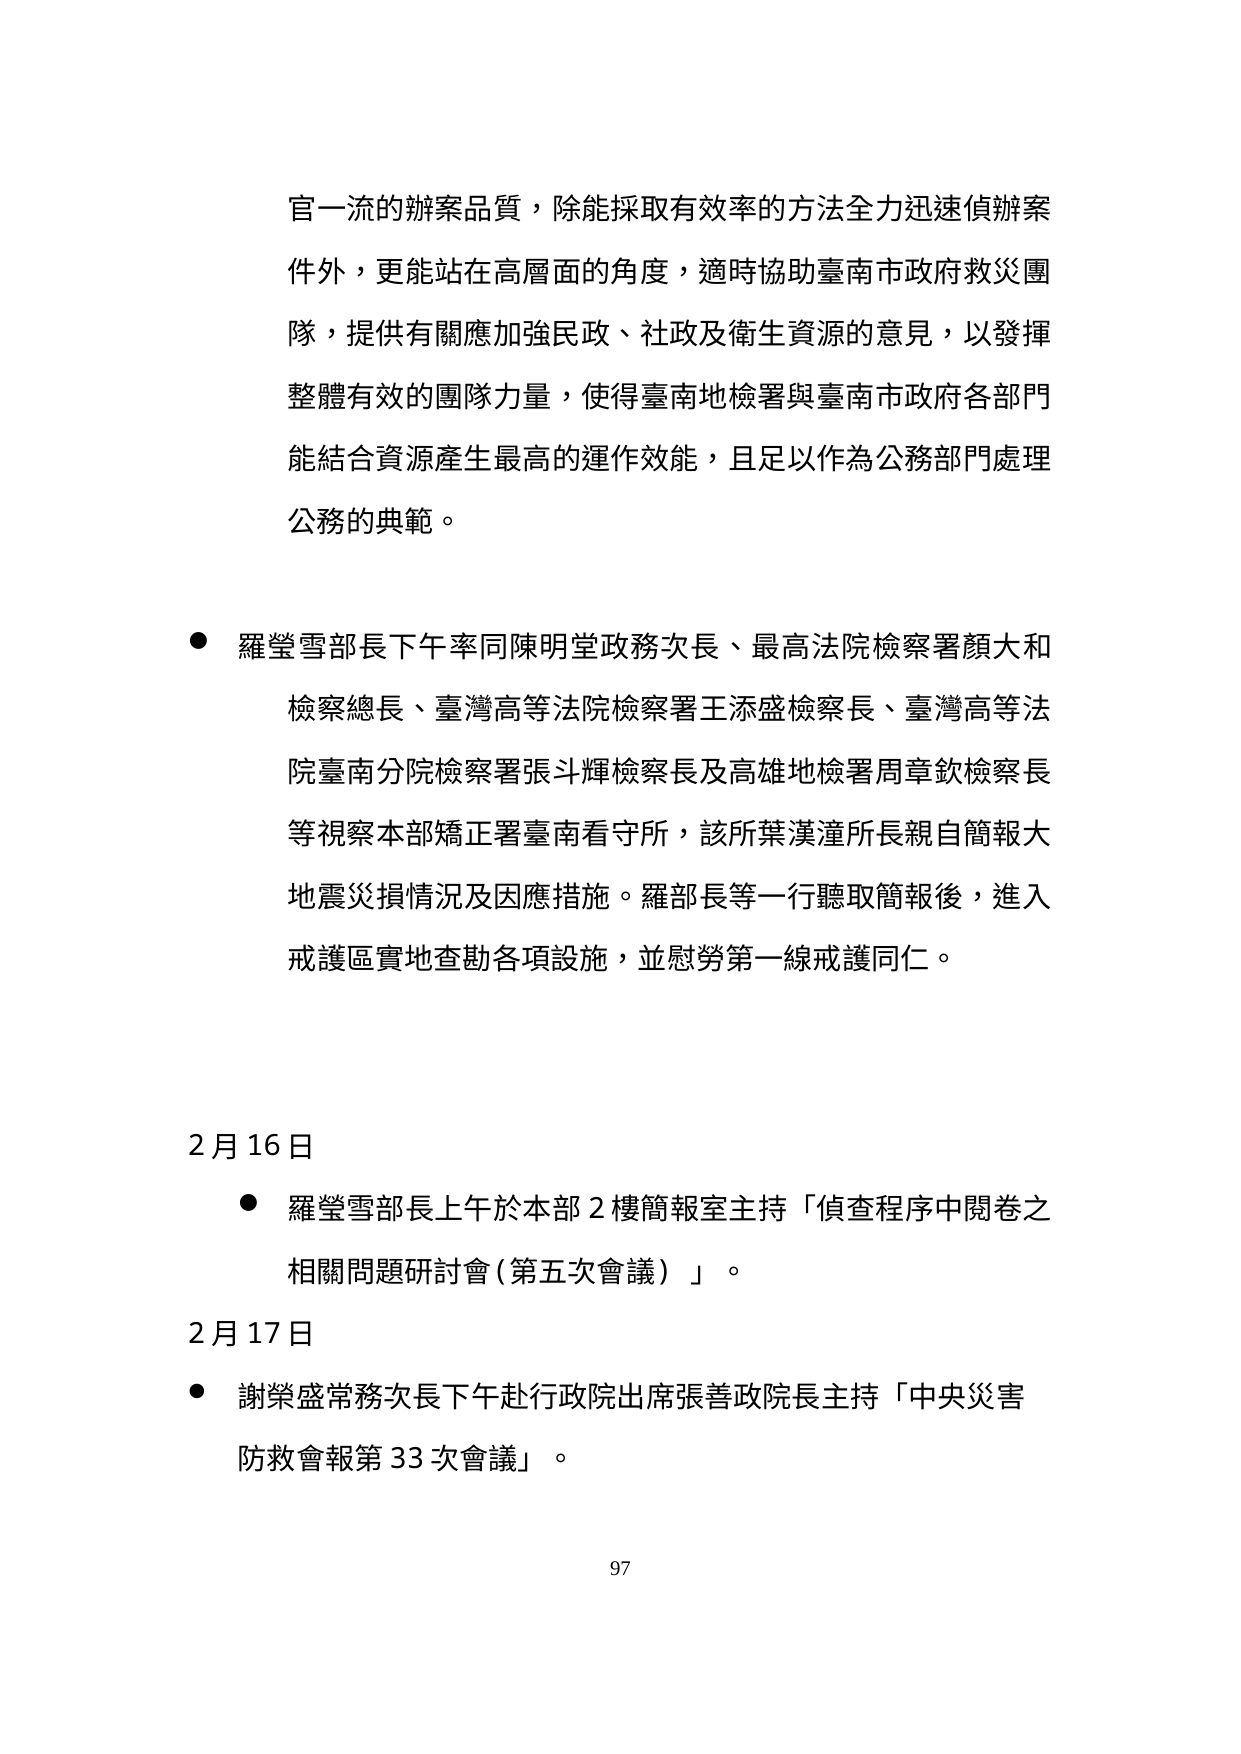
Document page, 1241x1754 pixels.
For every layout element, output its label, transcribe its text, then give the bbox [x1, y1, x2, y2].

list 官一流的辦案品質，除能採取有效率的方法全力迅速偵辦案件外，更能站在高層面的角度，適時協助臺南市政府救災團隊，提供有關應加強民政、社政及衛生資源的意見，以發揮整體有效的團隊力量，使得臺南地檢署與臺南市政府各部門能結合資源產生最高的運作效能，且足以作為公務部門處理公務的典範。 [237, 165, 1053, 540]
list 羅瑩雪部長上午於本部2樓簡報室主持「偵查程序中閱卷之相關問題研討會(第五次會議) 」。 [237, 1165, 1053, 1290]
list 羅瑩雪部長下午率同陳明堂政務次長、最高法院檢察署顏大和檢察總長、臺灣高等法院檢察署王添盛檢察長、臺灣高等法院臺南分院檢察署張斗輝檢察長及高雄地檢署周章欽檢察長等視察本部矯正署臺南看守所，該所葉漢潼所長親自簡報大地震災損情況及因應措施。羅部長等一行聽取簡報後，進入戒護區實地查勘各項設施，並慰勞第一線戒護同仁。 [187, 603, 1053, 978]
list 謝榮盛常務次長下午赴行政院出席張善政院長主持「中央災害防救會報第33次會議」。 [187, 1353, 1053, 1478]
text 2月17日 [187, 1290, 1053, 1353]
text 2月16日 [187, 1103, 1053, 1165]
